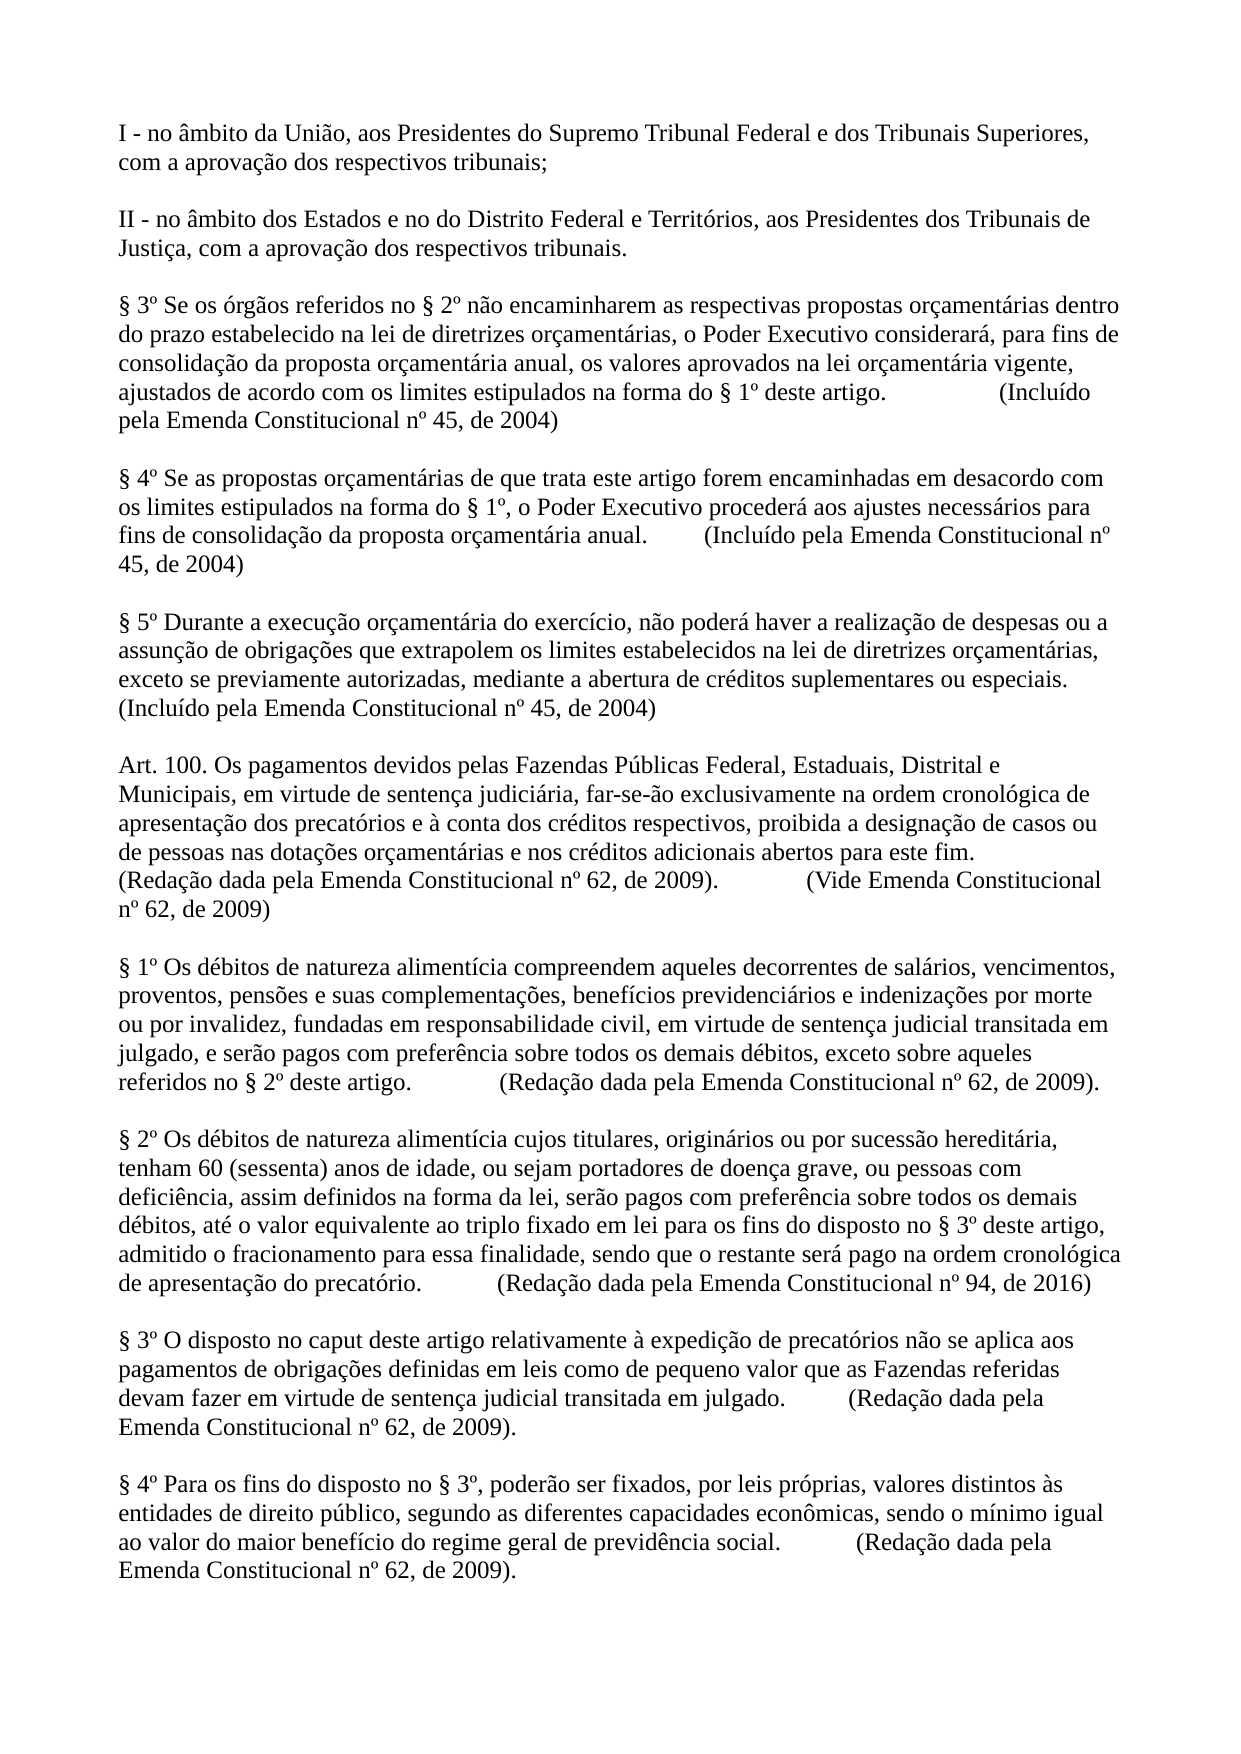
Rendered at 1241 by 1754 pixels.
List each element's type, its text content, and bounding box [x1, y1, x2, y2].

text I - no âmbito da União, aos Presidentes do Supremo Tribunal Federal e dos Tribunais Superiores, com a aprovação dos respectivos tribunais; [118, 118, 1122, 176]
text § 1º Os débitos de natureza alimentícia compreendem aqueles decorrentes de salários, vencimentos, proventos, pensões e suas complementações, benefícios previdenciários e indenizações por morte ou por invalidez, fundadas em responsabilidade civil, em virtude de sentença judicial transitada em julgado, e serão pagos com preferência sobre todos os demais débitos, exceto sobre aqueles referidos no § 2º deste artigo. (Redação dada pela Emenda Constitucional nº 62, de 2009). [118, 952, 1122, 1096]
text § 5º Durante a execução orçamentária do exercício, não poderá haver a realização de despesas ou a assunção de obrigações que extrapolem os limites estabelecidos na lei de diretrizes orçamentárias, exceto se previamente autorizadas, mediante a abertura de créditos suplementares ou especiais. (Incluído pela Emenda Constitucional nº 45, de 2004) [118, 607, 1122, 722]
text § 3º O disposto no caput deste artigo relativamente à expedição de precatórios não se aplica aos pagamentos de obrigações definidas em leis como de pequeno valor que as Fazendas referidas devam fazer em virtude de sentença judicial transitada em julgado. (Redação dada pela Emenda Constitucional nº 62, de 2009). [118, 1326, 1122, 1441]
text § 2º Os débitos de natureza alimentícia cujos titulares, originários ou por sucessão hereditária, tenham 60 (sessenta) anos de idade, ou sejam portadores de doença grave, ou pessoas com deficiência, assim definidos na forma da lei, serão pagos com preferência sobre todos os demais débitos, até o valor equivalente ao triplo fixado em lei para os fins do disposto no § 3º deste artigo, admitido o fracionamento para essa finalidade, sendo que o restante será pago na ordem cronológica de apresentação do precatório. (Redação dada pela Emenda Constitucional nº 94, de 2016) [118, 1124, 1122, 1297]
text Art. 100. Os pagamentos devidos pelas Fazendas Públicas Federal, Estaduais, Distrital e Municipais, em virtude de sentença judiciária, far-se-ão exclusivamente na ordem cronológica de apresentação dos precatórios e à conta dos créditos respectivos, proibida a designação de casos ou de pessoas nas dotações orçamentárias e nos créditos adicionais abertos para este fim. (Redação dada pela Emenda Constitucional nº 62, de 2009). (Vide Emenda Constitucional nº 62, de 2009) [118, 751, 1122, 923]
text § 4º Se as propostas orçamentárias de que trata este artigo forem encaminhadas em desacordo com os limites estipulados na forma do § 1º, o Poder Executivo procederá aos ajustes necessários para fins de consolidação da proposta orçamentária anual. (Incluído pela Emenda Constitucional nº 45, de 2004) [118, 463, 1122, 578]
text § 4º Para os fins do disposto no § 3º, poderão ser fixados, por leis próprias, valores distintos às entidades de direito público, segundo as diferentes capacidades econômicas, sendo o mínimo igual ao valor do maior benefício do regime geral de previdência social. (Redação dada pela Emenda Constitucional nº 62, de 2009). [118, 1469, 1122, 1584]
text II - no âmbito dos Estados e no do Distrito Federal e Territórios, aos Presidentes dos Tribunais de Justiça, com a aprovação dos respectivos tribunais. [118, 204, 1122, 262]
text § 3º Se os órgãos referidos no § 2º não encaminharem as respectivas propostas orçamentárias dentro do prazo estabelecido na lei de diretrizes orçamentárias, o Poder Executivo considerará, para fins de consolidação da proposta orçamentária anual, os valores aprovados na lei orçamentária vigente, ajustados de acordo com os limites estipulados na forma do § 1º deste artigo. (Incluído pela Emenda Constitucional nº 45, de 2004) [118, 291, 1122, 434]
